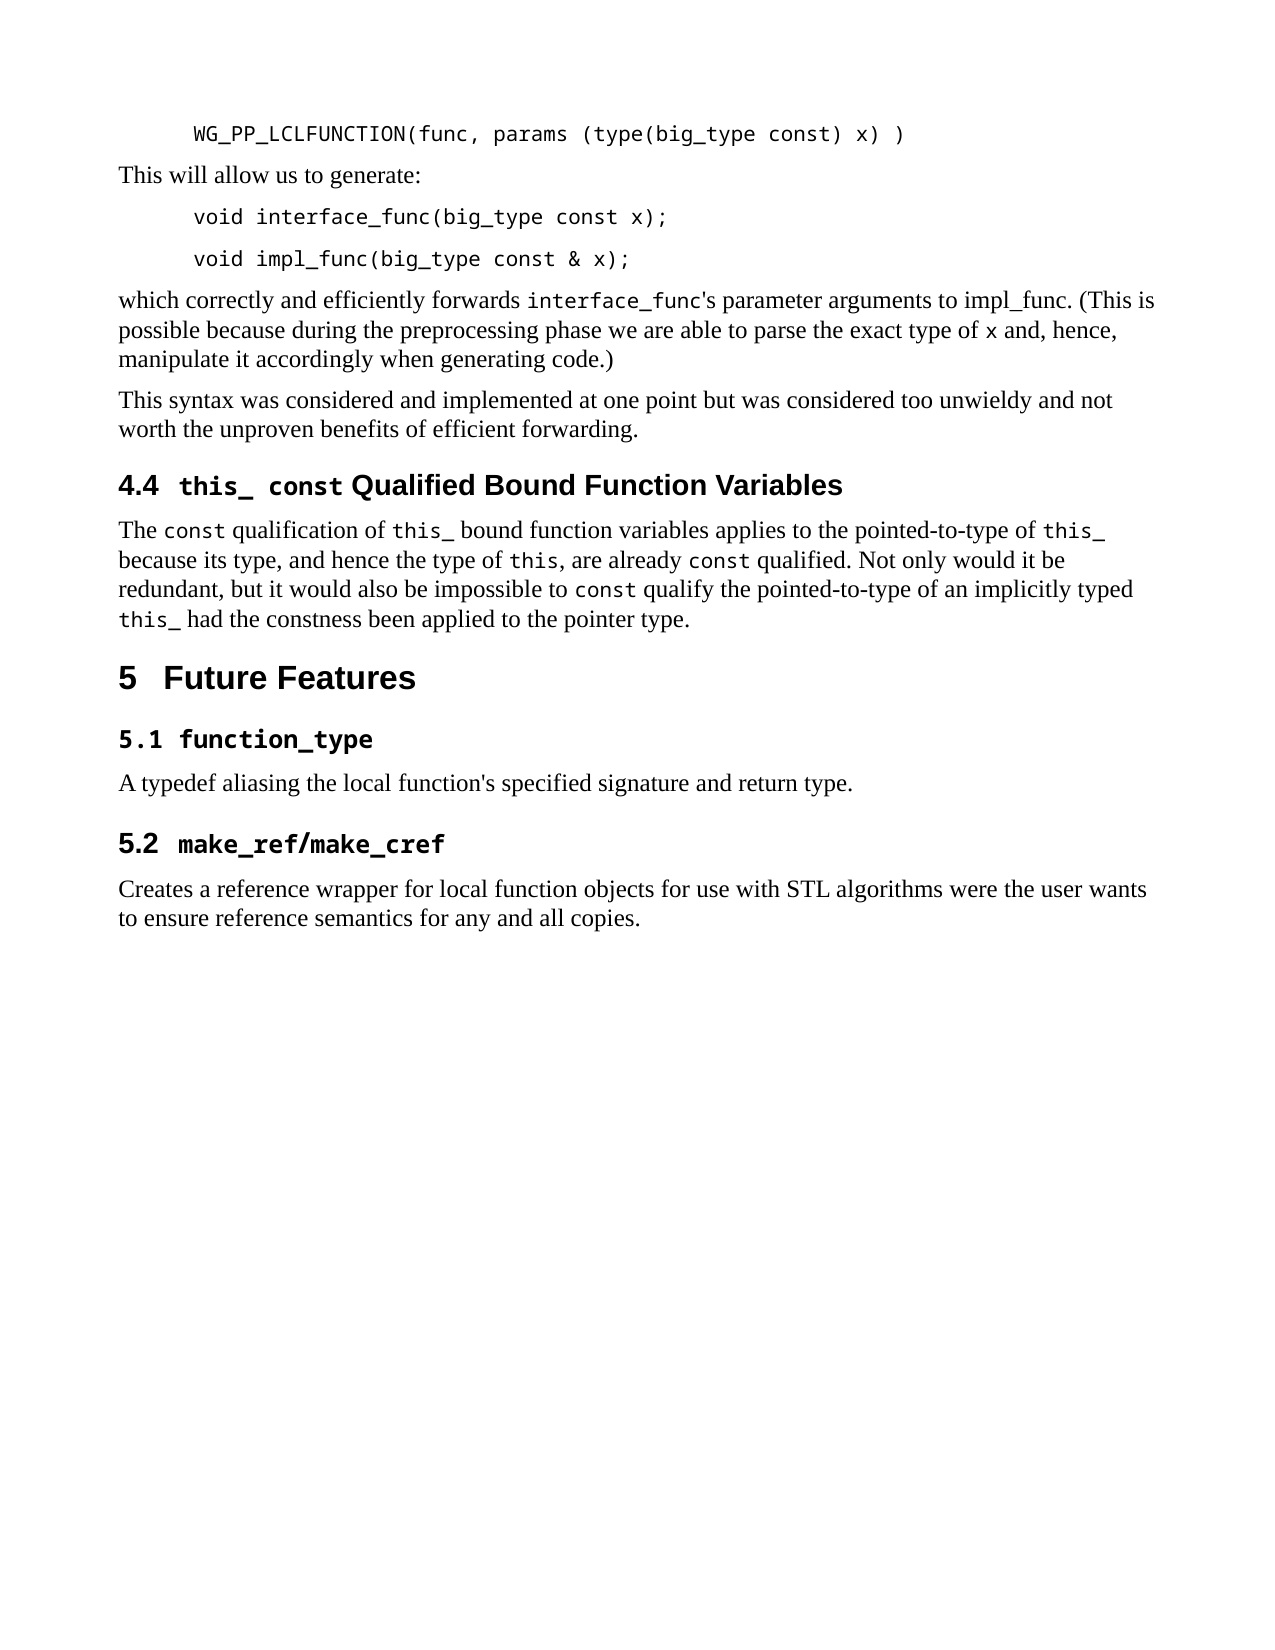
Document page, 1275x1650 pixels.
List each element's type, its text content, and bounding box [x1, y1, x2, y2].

subtitle function_type [118, 722, 1157, 756]
subtitle this_ const Qualified Bound Function Variables [118, 468, 1157, 503]
subtitle Future Features [118, 658, 1157, 697]
subtitle make_ref/make_cref [118, 822, 1157, 862]
text which correctly and efficiently forwards interface_func's parameter arguments to impl_func. (This is possible because during the preprocessing phase we are able to parse the exact type of x and, hence, manipulate it accordingly when generating code.) [118, 285, 1157, 373]
text void impl_func(big_type const & x); [118, 243, 1157, 273]
text A typedef aliasing the local function's specified signature and return type. [118, 768, 1157, 797]
text This will allow us to generate: [118, 160, 1157, 189]
text The const qualification of this_ bound function variables applies to the pointed-to-type of this_ because its type, and hence the type of this, are already const qualified. Not only would it be redundant, but it would also be impossible to const qualify the pointed-to-type of an implicitly typed this_ had the constness been applied to the pointer type. [118, 515, 1157, 633]
text WG_PP_LCLFUNCTION(func, params (type(big_type const) x) ) [118, 118, 1157, 148]
text This syntax was considered and implemented at one point but was considered too unwieldy and not worth the unproven benefits of efficient forwarding. [118, 386, 1157, 443]
text void interface_func(big_type const x); [118, 201, 1157, 231]
text Creates a reference wrapper for local function objects for use with STL algorithms were the user wants to ensure reference semantics for any and all copies. [118, 874, 1157, 932]
